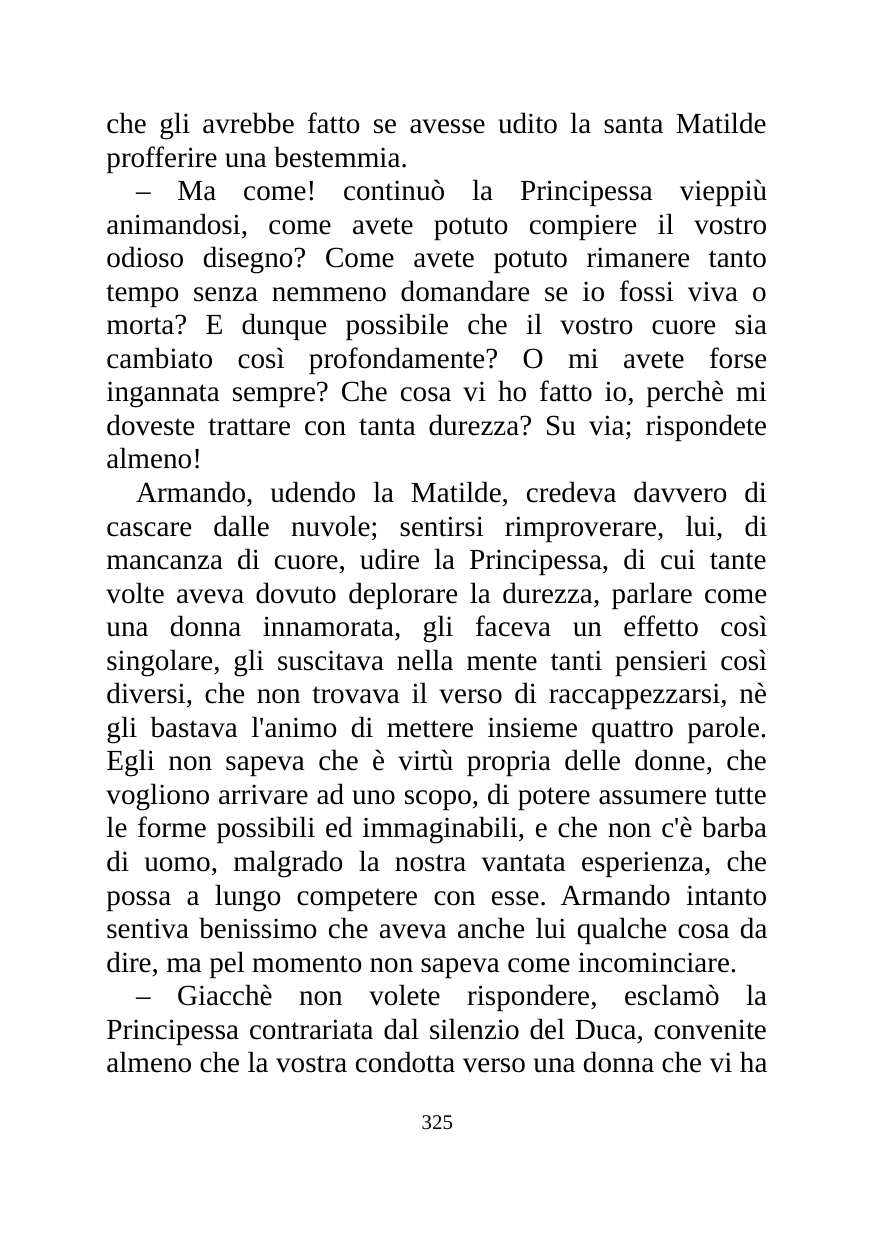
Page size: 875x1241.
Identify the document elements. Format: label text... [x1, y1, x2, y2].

text che gli avrebbe fatto se avesse udito la santa Matilde profferire una bestemmia. [106, 106, 768, 173]
text – Ma come! continuò la Principessa vieppiù animandosi, come avete potuto compiere il vostro odioso disegno? Come avete potuto rimanere tanto tempo senza nemmeno domandare se io fossi viva o morta? E dunque possibile che il vostro cuore sia cambiato così profondamente? O mi avete forse ingannata sempre? Che cosa vi ho fatto io, perchè mi doveste trattare con tanta durezza? Su via; rispondete almeno! [106, 173, 768, 475]
text Armando, udendo la Matilde, credeva davvero di cascare dalle nuvole; sentirsi rimproverare, lui, di mancanza di cuore, udire la Principessa, di cui tante volte aveva dovuto deplorare la durezza, parlare come una donna innamorata, gli faceva un effetto così singolare, gli suscitava nella mente tanti pensieri così diversi, che non trovava il verso di raccappezzarsi, nè gli bastava l'animo di mettere insieme quattro parole. Egli non sapeva che è virtù propria delle donne, che vogliono arrivare ad uno scopo, di potere assumere tutte le forme possibili ed immaginabili, e che non c'è barba di uomo, malgrado la nostra vantata esperienza, che possa a lungo competere con esse. Armando intanto sentiva benissimo che aveva anche lui qualche cosa da dire, ma pel momento non sapeva come incominciare. [106, 475, 768, 978]
text – Giacchè non volete rispondere, esclamò la Principessa contrariata dal silenzio del Duca, convenite almeno che la vostra condotta verso una donna che vi ha [106, 978, 768, 1079]
